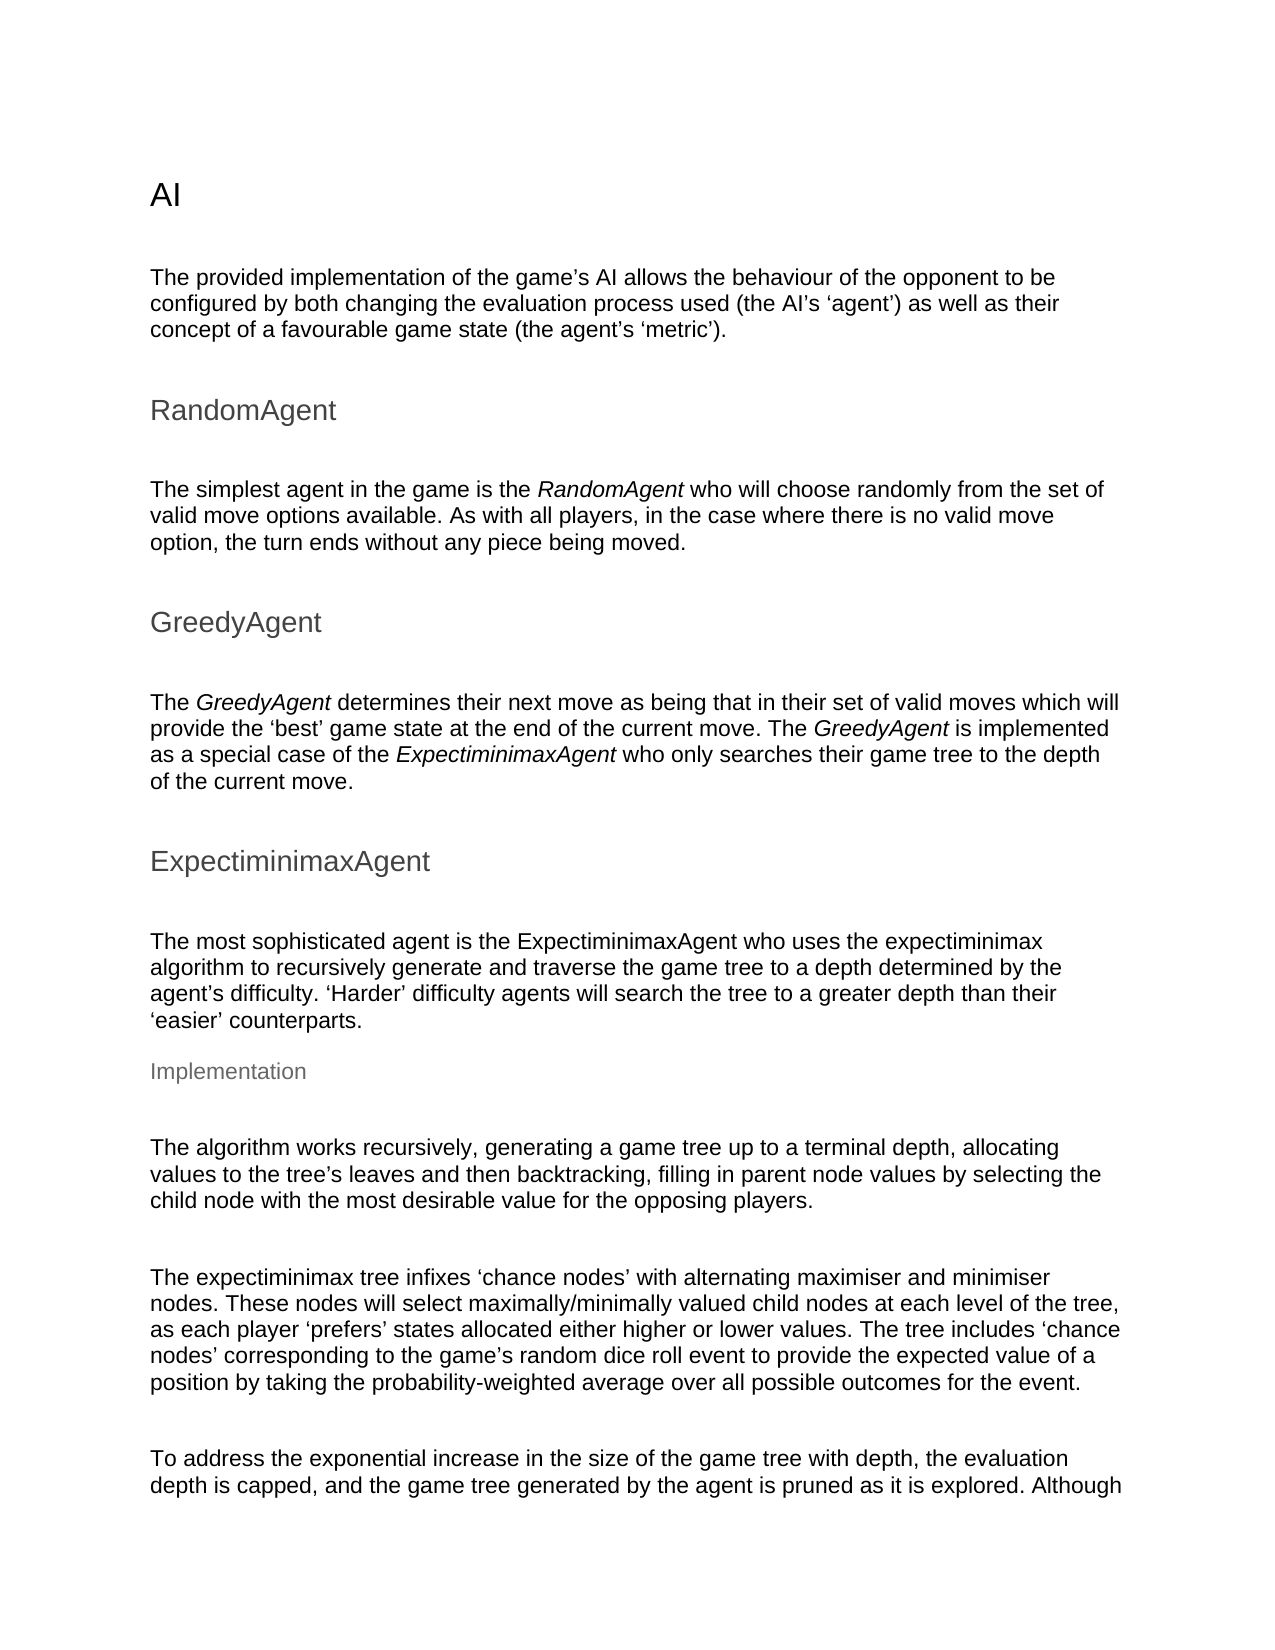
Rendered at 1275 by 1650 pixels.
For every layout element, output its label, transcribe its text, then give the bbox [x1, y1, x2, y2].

text The simplest agent in the game is the RandomAgent who will choose randomly from the set of valid move options available. As with all players, in the case where there is no valid move option, the turn ends without any piece being moved. [150, 476, 1125, 555]
text The most sophisticated agent is the ExpectiminimaxAgent who uses the expectiminimax algorithm to recursively generate and traverse the game tree to a depth determined by the agent’s difficulty. ‘Harder’ difficulty agents will search the tree to a greater depth than their ‘easier’ counterparts. [150, 928, 1125, 1033]
text The GreedyAgent determines their next move as being that in their set of valid moves which will provide the ‘best’ game state at the end of the current move. The GreedyAgent is implemented as a special case of the ExpectiminimaxAgent who only searches their game tree to the depth of the current move. [150, 689, 1125, 794]
text To address the exponential increase in the size of the game tree with depth, the evaluation depth is capped, and the game tree generated by the agent is pruned as it is explored. Although [150, 1445, 1125, 1498]
subtitle AI [150, 175, 1125, 213]
text The provided implementation of the game’s AI allows the behaviour of the opponent to be configured by both changing the evaluation process used (the AI’s ‘agent’) as well as their concept of a favourable game state (the agent’s ‘metric’). [150, 263, 1125, 342]
text The algorithm works recursively, generating a game tree up to a terminal depth, allocating values to the tree’s leaves and then backtracking, filling in parent node values by selecting the child node with the most desirable value for the opposing players. [150, 1134, 1125, 1213]
subtitle GreedyAgent [150, 605, 1125, 639]
text The expectiminimax tree infixes ‘chance nodes’ with alternating maximiser and minimiser nodes. These nodes will select maximally/minimally valued child nodes at each level of the tree, as each player ‘prefers’ states allocated either higher or lower values. The tree includes ‘chance nodes’ corresponding to the game’s random dice roll event to provide the expected value of a position by taking the probability-weighted average over all possible outcomes for the event. [150, 1263, 1125, 1395]
subtitle ExpectiminimaxAgent [150, 844, 1125, 878]
subtitle RandomAgent [150, 392, 1125, 426]
subtitle Implementation [150, 1058, 1125, 1084]
